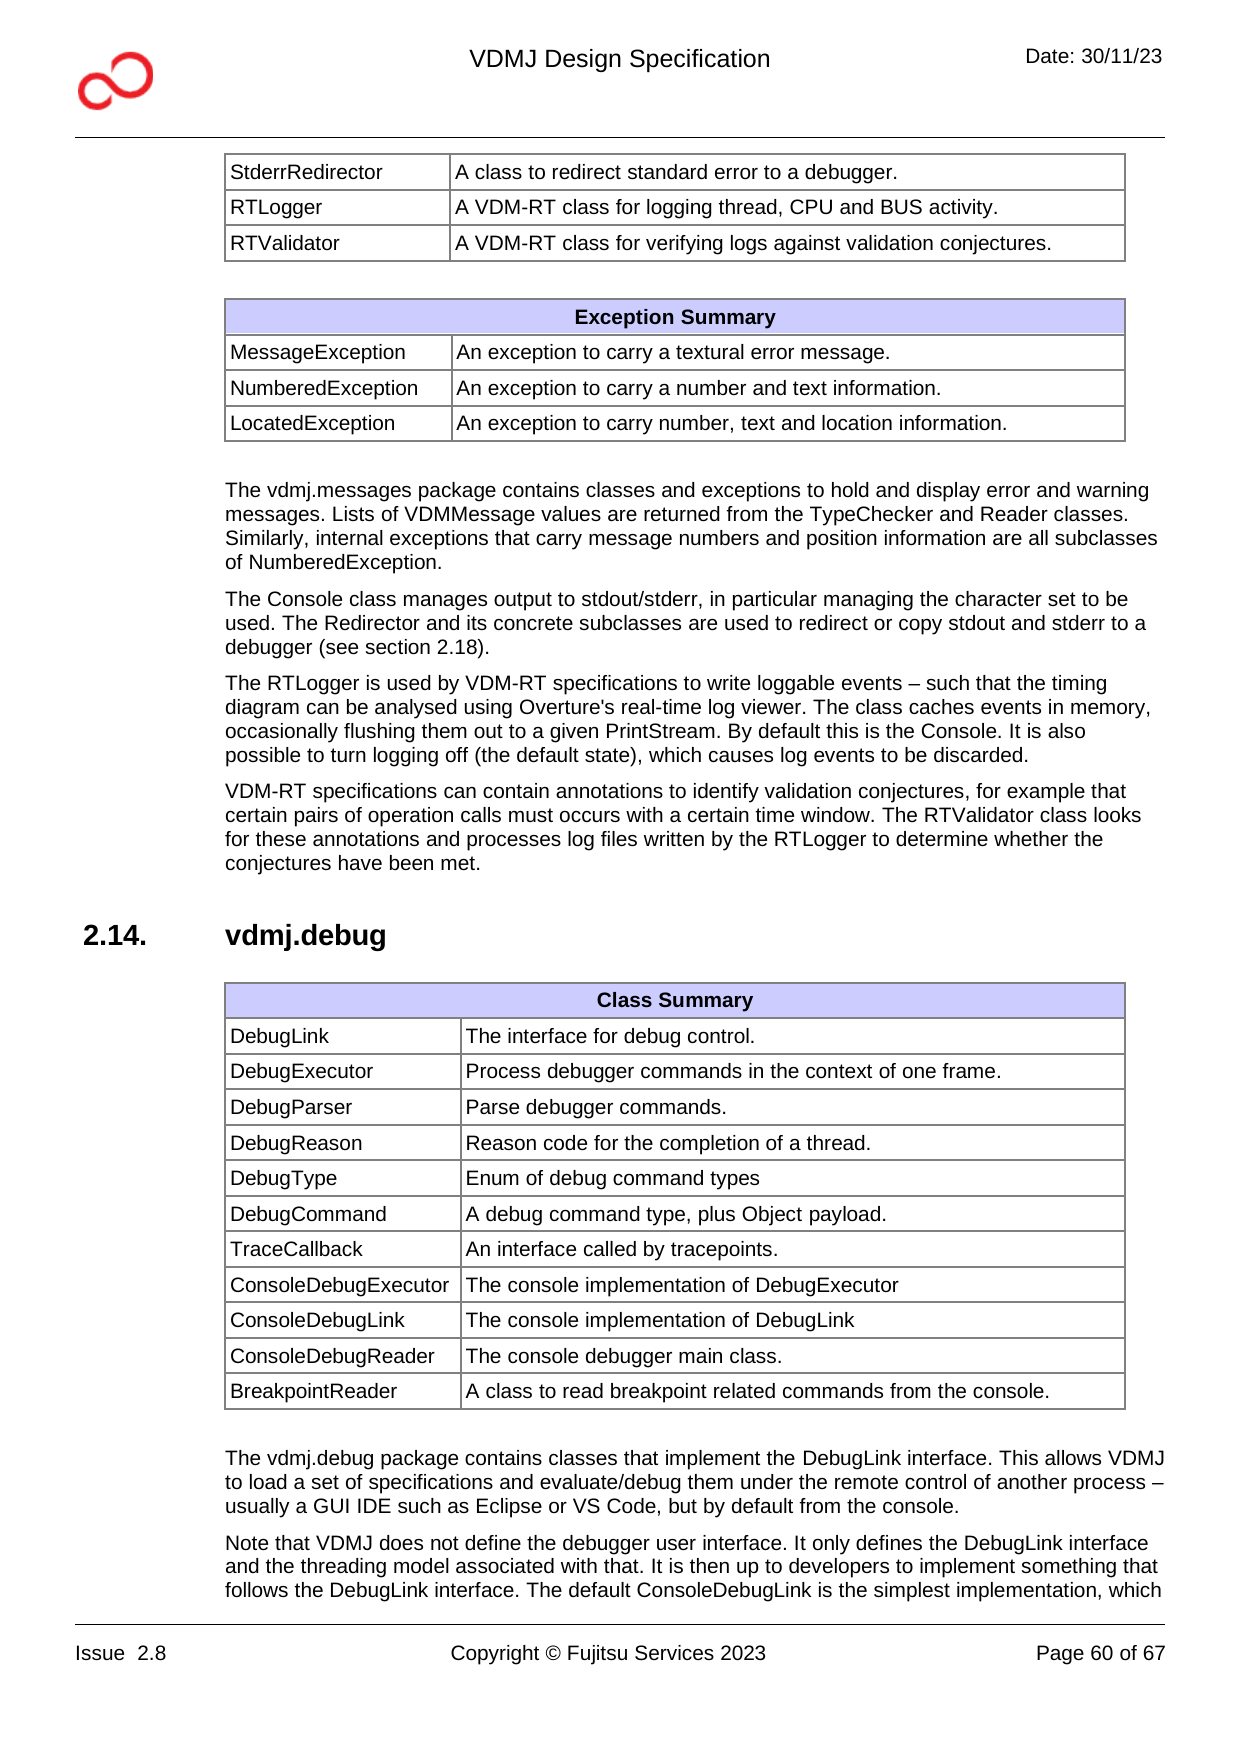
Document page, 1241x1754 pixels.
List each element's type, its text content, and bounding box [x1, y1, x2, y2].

table_cell A VDM-RT class for verifying logs against validation conjectures. [451, 226, 1124, 259]
table_cell DebugCommand [226, 1197, 460, 1230]
subtitle vdmj.debug [75, 918, 1165, 952]
table_cell RTValidator [226, 226, 449, 259]
table_cell StderrRedirector [226, 155, 449, 188]
table_cell DebugLink [226, 1019, 460, 1053]
text The Console class manages output to stdout/stderr, in particular managing the character set to be used. The Redirector and its concrete subclasses are used to redirect or copy stdout and stderr to a debugger (see section 2.18). [225, 587, 1165, 659]
table_cell TraceCallback [226, 1232, 460, 1266]
table_cell The interface for debug control. [462, 1019, 1124, 1053]
table_cell A class to redirect standard error to a debugger. [451, 155, 1124, 188]
table_cell NumberedException [226, 371, 451, 404]
table_cell Reason code for the completion of a thread. [462, 1126, 1124, 1159]
text The RTLogger is used by VDM-RT specifications to write loggable events – such that the timing diagram can be analysed using Overture's real-time log viewer. The class caches events in memory, occasionally flushing them out to a given PrintStream. By default this is the Console. It is also possible to turn logging off (the default state), which causes log events to be discarded. [225, 671, 1165, 767]
table_cell An exception to carry a textural error message. [453, 336, 1124, 369]
table_header Class Summary [226, 984, 1124, 1017]
table_cell LocatedException [226, 407, 451, 440]
table_cell Enum of debug command types [462, 1161, 1124, 1195]
table_cell The console implementation of DebugLink [462, 1303, 1124, 1337]
table_header Exception Summary [226, 300, 1124, 333]
table_cell Parse debugger commands. [462, 1090, 1124, 1124]
picture [78, 44, 153, 120]
text VDM-RT specifications can contain annotations to identify validation conjectures, for example that certain pairs of operation calls must occurs with a certain time window. The RTValidator class looks for these annotations and processes log files written by the RTLogger to determine whether the conjectures have been met. [225, 780, 1165, 876]
table_cell ConsoleDebugLink [226, 1303, 460, 1337]
table_cell A class to read breakpoint related commands from the console. [462, 1374, 1124, 1408]
table_cell ConsoleDebugReader [226, 1339, 460, 1372]
table_cell DebugExecutor [226, 1055, 460, 1088]
text The vdmj.messages package contains classes and exceptions to hold and display error and warning messages. Lists of VDMMessage values are returned from the TypeChecker and Reader classes. Similarly, internal exceptions that carry message numbers and position information are all subclasses of NumberedException. [225, 479, 1165, 574]
text Note that VDMJ does not define the debugger user interface. It only defines the DebugLink interface and the threading model associated with that. It is then up to developers to implement something that follows the DebugLink interface. The default ConsoleDebugLink is the simplest implementation, which [225, 1531, 1165, 1603]
table_cell BreakpointReader [226, 1374, 460, 1408]
table_cell DebugReason [226, 1126, 460, 1159]
table_cell The console implementation of DebugExecutor [462, 1268, 1124, 1301]
table_cell A VDM-RT class for logging thread, CPU and BUS activity. [451, 191, 1124, 224]
table_cell ConsoleDebugExecutor [226, 1268, 460, 1301]
table_cell DebugType [226, 1161, 460, 1195]
table_cell RTLogger [226, 191, 449, 224]
table_cell A debug command type, plus Object payload. [462, 1197, 1124, 1230]
table_cell An interface called by tracepoints. [462, 1232, 1124, 1266]
table_cell An exception to carry a number and text information. [453, 371, 1124, 404]
table_cell The console debugger main class. [462, 1339, 1124, 1372]
table_cell Process debugger commands in the context of one frame. [462, 1055, 1124, 1088]
table_cell DebugParser [226, 1090, 460, 1124]
text The vdmj.debug package contains classes that implement the DebugLink interface. This allows VDMJ to load a set of specifications and evaluate/debug them under the remote control of another process – usually a GUI IDE such as Eclipse or VS Code, but by default from the console. [225, 1446, 1165, 1518]
table_cell An exception to carry number, text and location information. [453, 407, 1124, 440]
table_cell MessageException [226, 336, 451, 369]
